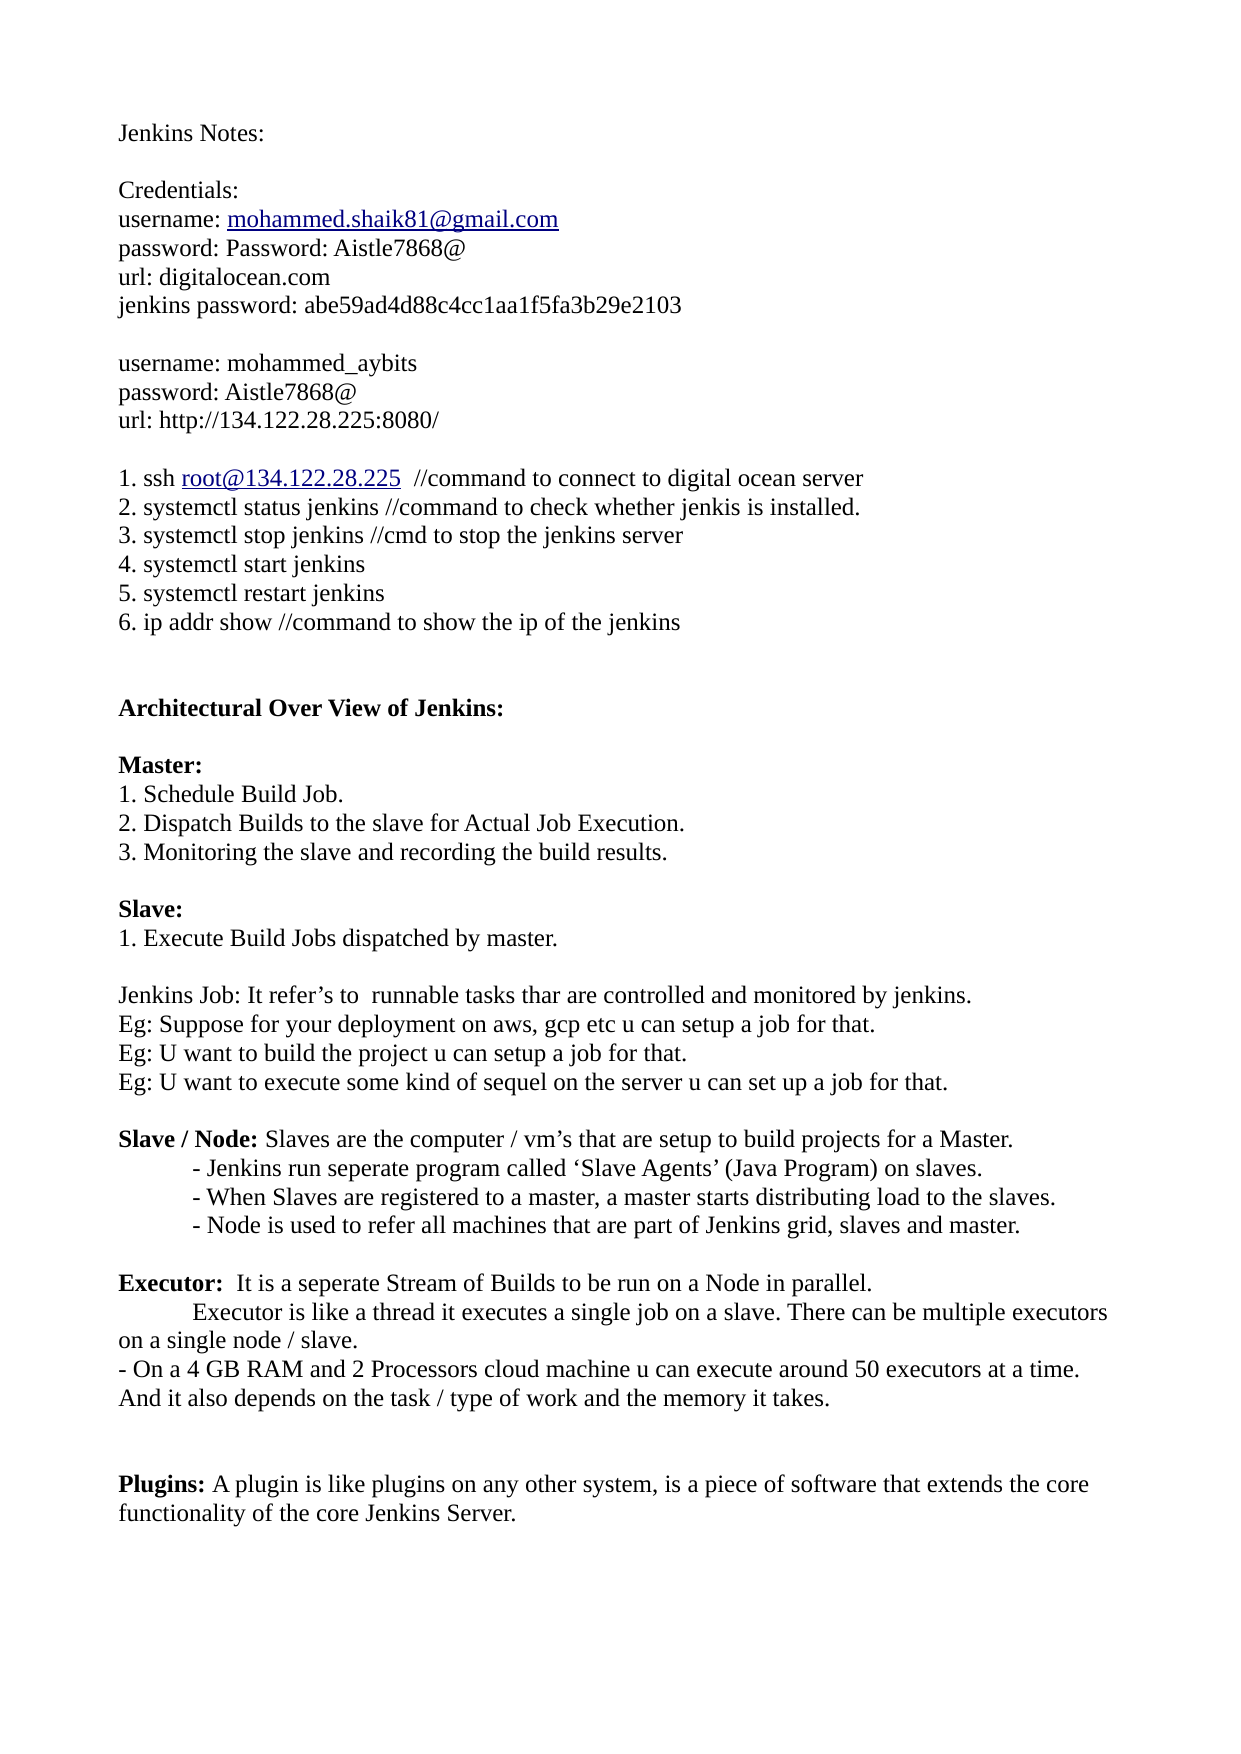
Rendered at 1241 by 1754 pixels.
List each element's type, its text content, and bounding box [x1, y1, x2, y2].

text 3. systemctl stop jenkins //cmd to stop the jenkins server [118, 521, 1122, 549]
text 2. Dispatch Builds to the slave for Actual Job Execution. [118, 808, 1122, 837]
text 1. Schedule Build Job. [118, 779, 1122, 808]
text 5. systemctl restart jenkins [118, 578, 1122, 607]
text url: http://134.122.28.225:8080/ [118, 406, 1122, 434]
text Eg: U want to build the project u can setup a job for that. [118, 1038, 1122, 1067]
text 2. systemctl status jenkins //command to check whether jenkis is installed. [118, 492, 1122, 521]
text Jenkins Job: It refer’s to runnable tasks thar are controlled and monitored by jenkins. [118, 981, 1122, 1009]
text Eg: Suppose for your deployment on aws, gcp etc u can setup a job for that. [118, 1009, 1122, 1038]
text jenkins password: abe59ad4d88c4cc1aa1f5fa3b29e2103 [118, 291, 1122, 319]
text Jenkins Notes: [118, 118, 1122, 147]
text 6. ip addr show //command to show the ip of the jenkins [118, 607, 1122, 636]
text 1. ssh root@134.122.28.225 //command to connect to digital ocean server [118, 463, 1122, 492]
text Slave / Node: Slaves are the computer / vm’s that are setup to build projects for a Master. [118, 1124, 1122, 1153]
text Executor: It is a seperate Stream of Builds to be run on a Node in parallel. [118, 1268, 1122, 1297]
text Plugins: A plugin is like plugins on any other system, is a piece of software that extends the core functionality of the core Jenkins Server. [118, 1469, 1122, 1527]
text Architectural Over View of Jenkins: [118, 693, 1122, 722]
text 4. systemctl start jenkins [118, 549, 1122, 578]
text username: mohammed_aybits [118, 348, 1122, 377]
text Master: [118, 751, 1122, 779]
text - Node is used to refer all machines that are part of Jenkins grid, slaves and master. [118, 1211, 1122, 1239]
text Executor is like a thread it executes a single job on a slave. There can be multiple executors on a single node / slave. [118, 1297, 1122, 1354]
text username: mohammed.shaik81@gmail.com [118, 204, 1122, 233]
text - Jenkins run seperate program called ‘Slave Agents’ (Java Program) on slaves. [118, 1153, 1122, 1182]
text - When Slaves are registered to a master, a master starts distributing load to the slaves. [118, 1182, 1122, 1211]
text password: Aistle7868@ [118, 377, 1122, 406]
text password: Password: Aistle7868@ [118, 233, 1122, 262]
text 1. Execute Build Jobs dispatched by master. [118, 923, 1122, 952]
text - On a 4 GB RAM and 2 Processors cloud machine u can execute around 50 executors at a time. And it also depends on the task / type of work and the memory it takes. [118, 1354, 1122, 1412]
text 3. Monitoring the slave and recording the build results. [118, 837, 1122, 866]
text Slave: [118, 894, 1122, 923]
text Credentials: [118, 176, 1122, 204]
text Eg: U want to execute some kind of sequel on the server u can set up a job for that. [118, 1067, 1122, 1096]
text url: digitalocean.com [118, 262, 1122, 291]
